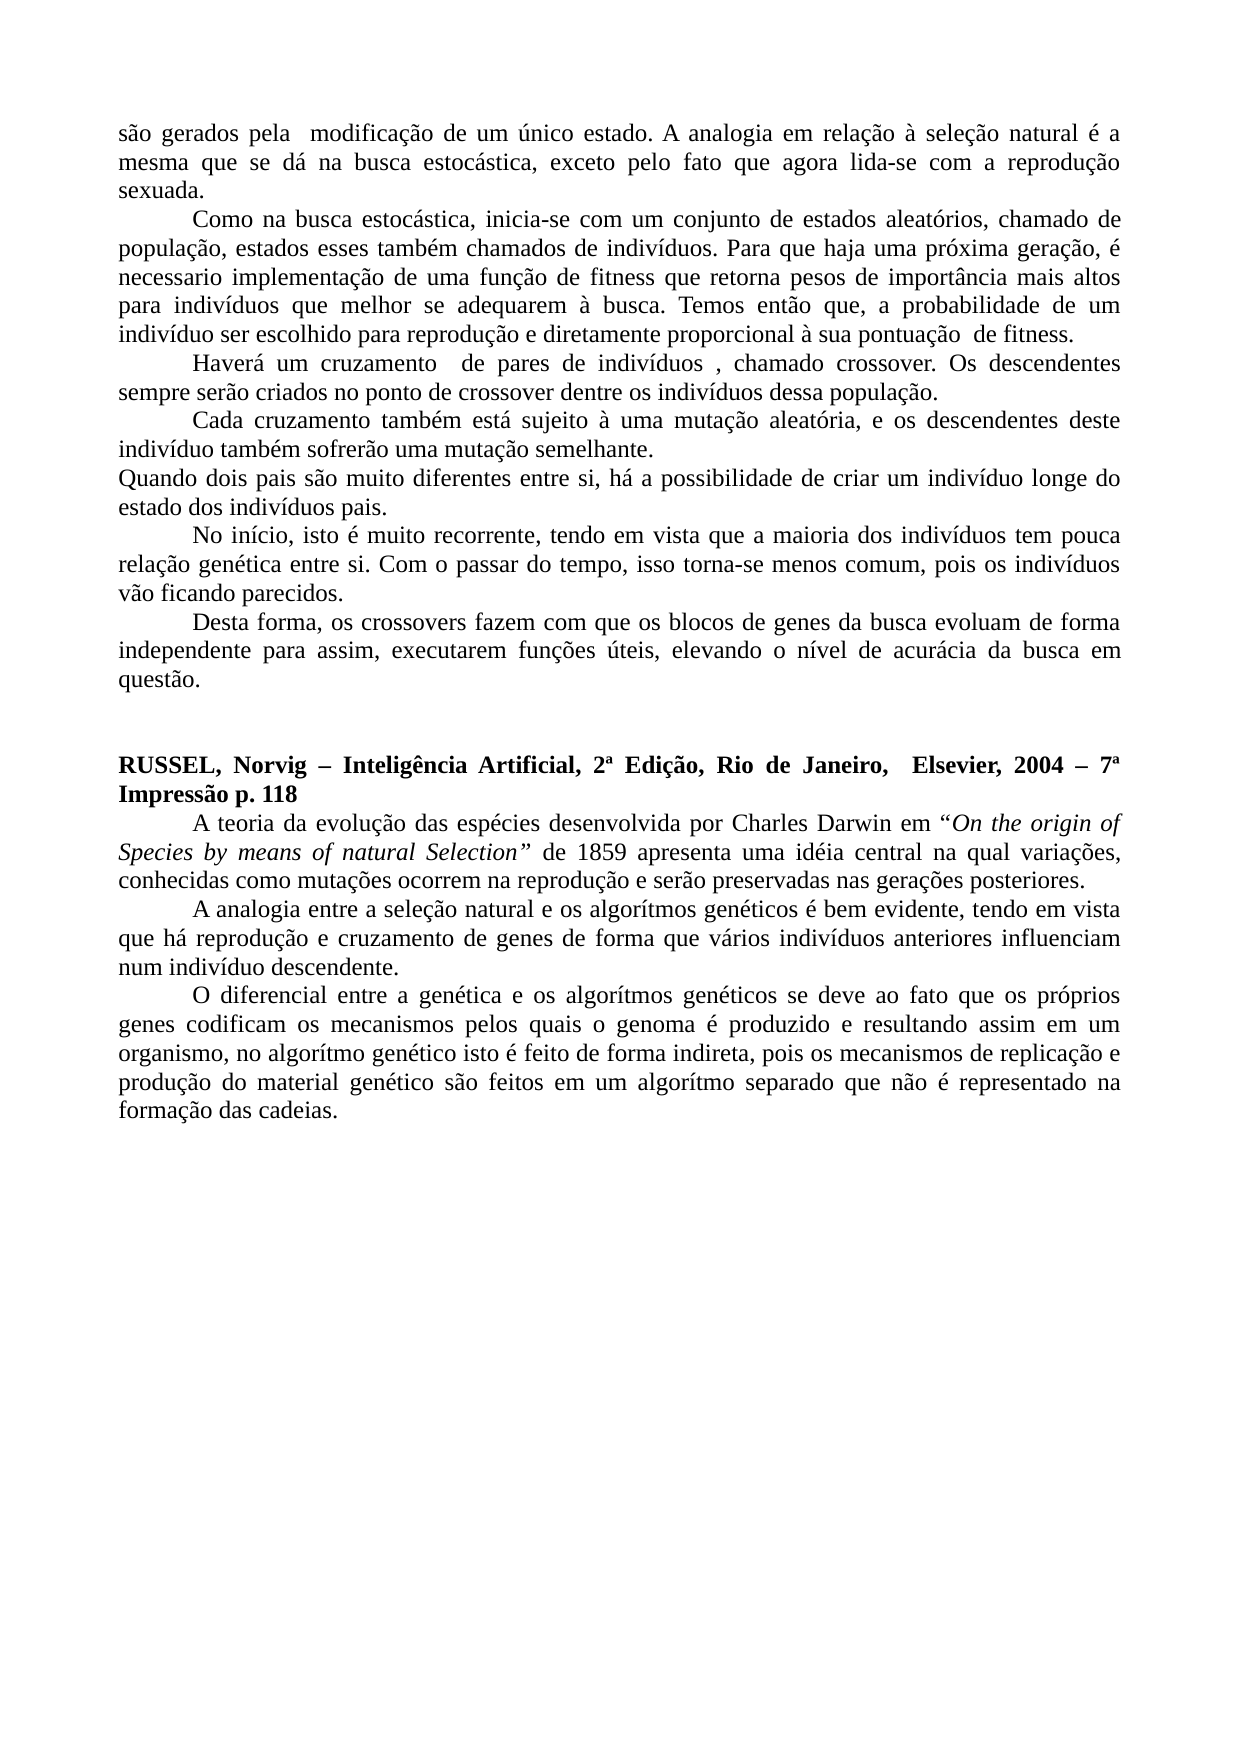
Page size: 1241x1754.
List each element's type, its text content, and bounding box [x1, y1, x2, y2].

text Como na busca estocástica, inicia-se com um conjunto de estados aleatórios, chamado de população, estados esses também chamados de indivíduos. Para que haja uma próxima geração, é necessario implementação de uma função de fitness que retorna pesos de importância mais altos para indivíduos que melhor se adequarem à busca. Temos então que, a probabilidade de um indivíduo ser escolhido para reprodução e diretamente proporcional à sua pontuação de fitness. [118, 204, 1122, 348]
text A analogia entre a seleção natural e os algorítmos genéticos é bem evidente, tendo em vista que há reprodução e cruzamento de genes de forma que vários indivíduos anteriores influenciam num indivíduo descendente. [118, 894, 1122, 981]
text No início, isto é muito recorrente, tendo em vista que a maioria dos indivíduos tem pouca relação genética entre si. Com o passar do tempo, isso torna-se menos comum, pois os indivíduos vão ficando parecidos. [118, 521, 1122, 607]
text RUSSEL, Norvig – Inteligência Artificial, 2ª Edição, Rio de Janeiro, Elsevier, 2004 – 7ª Impressão p. 118 [118, 751, 1122, 808]
text Quando dois pais são muito diferentes entre si, há a possibilidade de criar um indivíduo longe do estado dos indivíduos pais. [118, 463, 1122, 521]
text Cada cruzamento também está sujeito à uma mutação aleatória, e os descendentes deste indivíduo também sofrerão uma mutação semelhante. [118, 406, 1122, 463]
text O diferencial entre a genética e os algorítmos genéticos se deve ao fato que os próprios genes codificam os mecanismos pelos quais o genoma é produzido e resultando assim em um organismo, no algorítmo genético isto é feito de forma indireta, pois os mecanismos de replicação e produção do material genético são feitos em um algorítmo separado que não é representado na formação das cadeias. [118, 981, 1122, 1124]
text Haverá um cruzamento de pares de indivíduos , chamado crossover. Os descendentes sempre serão criados no ponto de crossover dentre os indivíduos dessa população. [118, 348, 1122, 406]
text A teoria da evolução das espécies desenvolvida por Charles Darwin em “On the origin of Species by means of natural Selection” de 1859 apresenta uma idéia central na qual variações, conhecidas como mutações ocorrem na reprodução e serão preservadas nas gerações posteriores. [118, 808, 1122, 894]
text Desta forma, os crossovers fazem com que os blocos de genes da busca evoluam de forma independente para assim, executarem funções úteis, elevando o nível de acurácia da busca em questão. [118, 607, 1122, 693]
text são gerados pela modificação de um único estado. A analogia em relação à seleção natural é a mesma que se dá na busca estocástica, exceto pelo fato que agora lida-se com a reprodução sexuada. [118, 118, 1122, 204]
